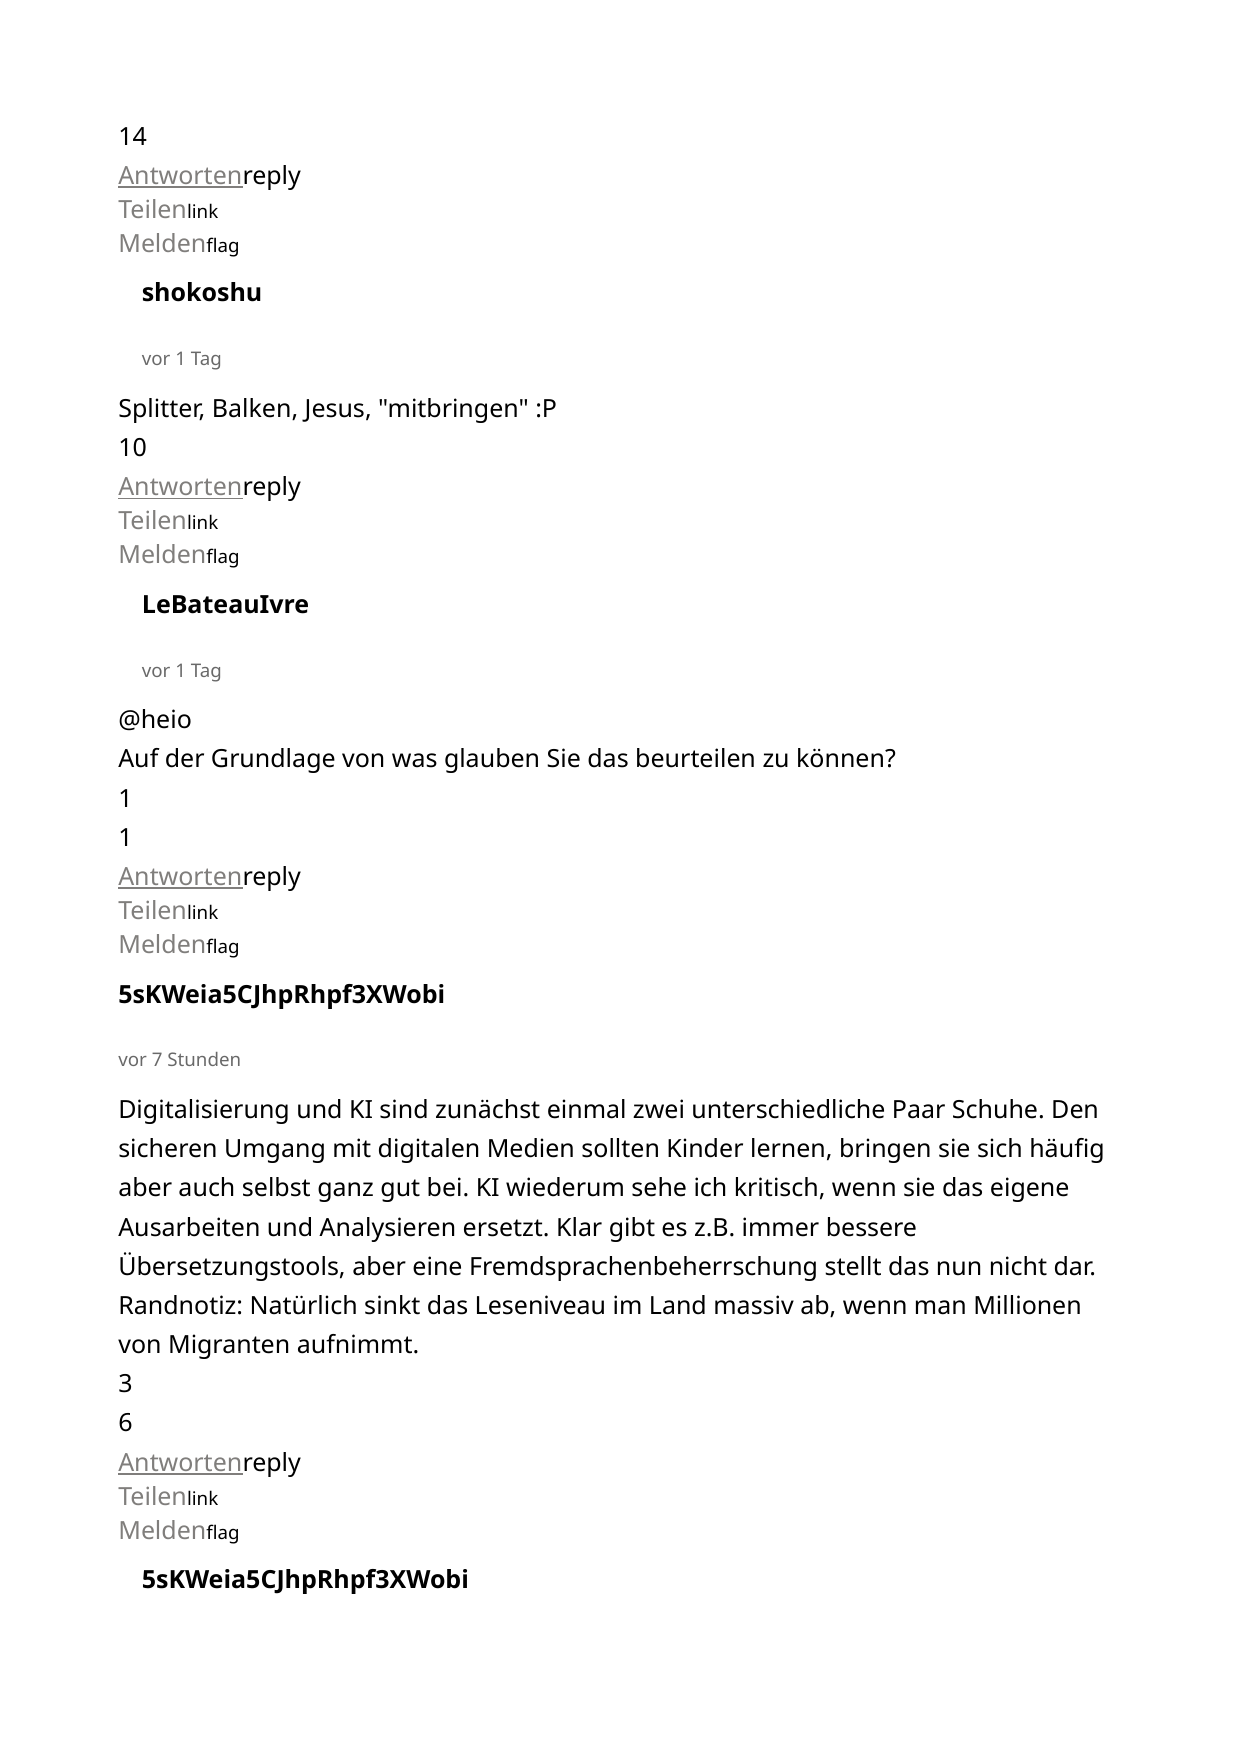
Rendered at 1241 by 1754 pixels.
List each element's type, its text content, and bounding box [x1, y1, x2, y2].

text Antwortenreply [118, 469, 1122, 503]
text Meldenflag [118, 927, 1122, 961]
text 1 [118, 780, 1122, 814]
text Teilenlink [118, 1478, 1122, 1512]
text Teilenlink [118, 191, 1122, 225]
text 10 [118, 429, 1122, 464]
text vor 7 Stunden [118, 1047, 1117, 1072]
text vor 1 Tag [142, 346, 1117, 371]
text @heio Auf der Grundlage von was glauben Sie das beurteilen zu können? [118, 702, 1122, 775]
text LeBateauIvre [142, 587, 1114, 621]
text 6 [118, 1405, 1122, 1439]
text Splitter, Balken, Jesus, "mitbringen" :P [118, 390, 1122, 424]
text Teilenlink [118, 503, 1122, 537]
text Digitalisierung und KI sind zunächst einmal zwei unterschiedliche Paar Schuhe. Den sicheren Umgang mit digitalen Medien sollten Kinder lernen, bringen sie sich häufig aber auch selbst ganz gut bei. KI wiederum sehe ich kritisch, wenn sie das eigene Ausarbeiten und Analysieren ersetzt. Klar gibt es z.B. immer bessere Übersetzungstools, aber eine Fremdsprachenbeherrschung stellt das nun nicht dar. Randnotiz: Natürlich sinkt das Leseniveau im Land massiv ab, wenn man Millionen von Migranten aufnimmt. [118, 1092, 1122, 1361]
text vor 1 Tag [142, 657, 1117, 682]
text 5sKWeia5CJhpRhpf3XWobi [142, 1562, 1114, 1596]
text 5sKWeia5CJhpRhpf3XWobi [118, 976, 1114, 1010]
text shokoshu [142, 275, 1114, 309]
text Meldenflag [118, 225, 1122, 259]
text 3 [118, 1366, 1122, 1400]
text Teilenlink [118, 893, 1122, 927]
text Antwortenreply [118, 157, 1122, 191]
text Meldenflag [118, 537, 1122, 571]
text Antwortenreply [118, 858, 1122, 893]
text Antwortenreply [118, 1444, 1122, 1478]
text 1 [118, 819, 1122, 853]
text Meldenflag [118, 1512, 1122, 1546]
text 14 [118, 118, 1122, 152]
